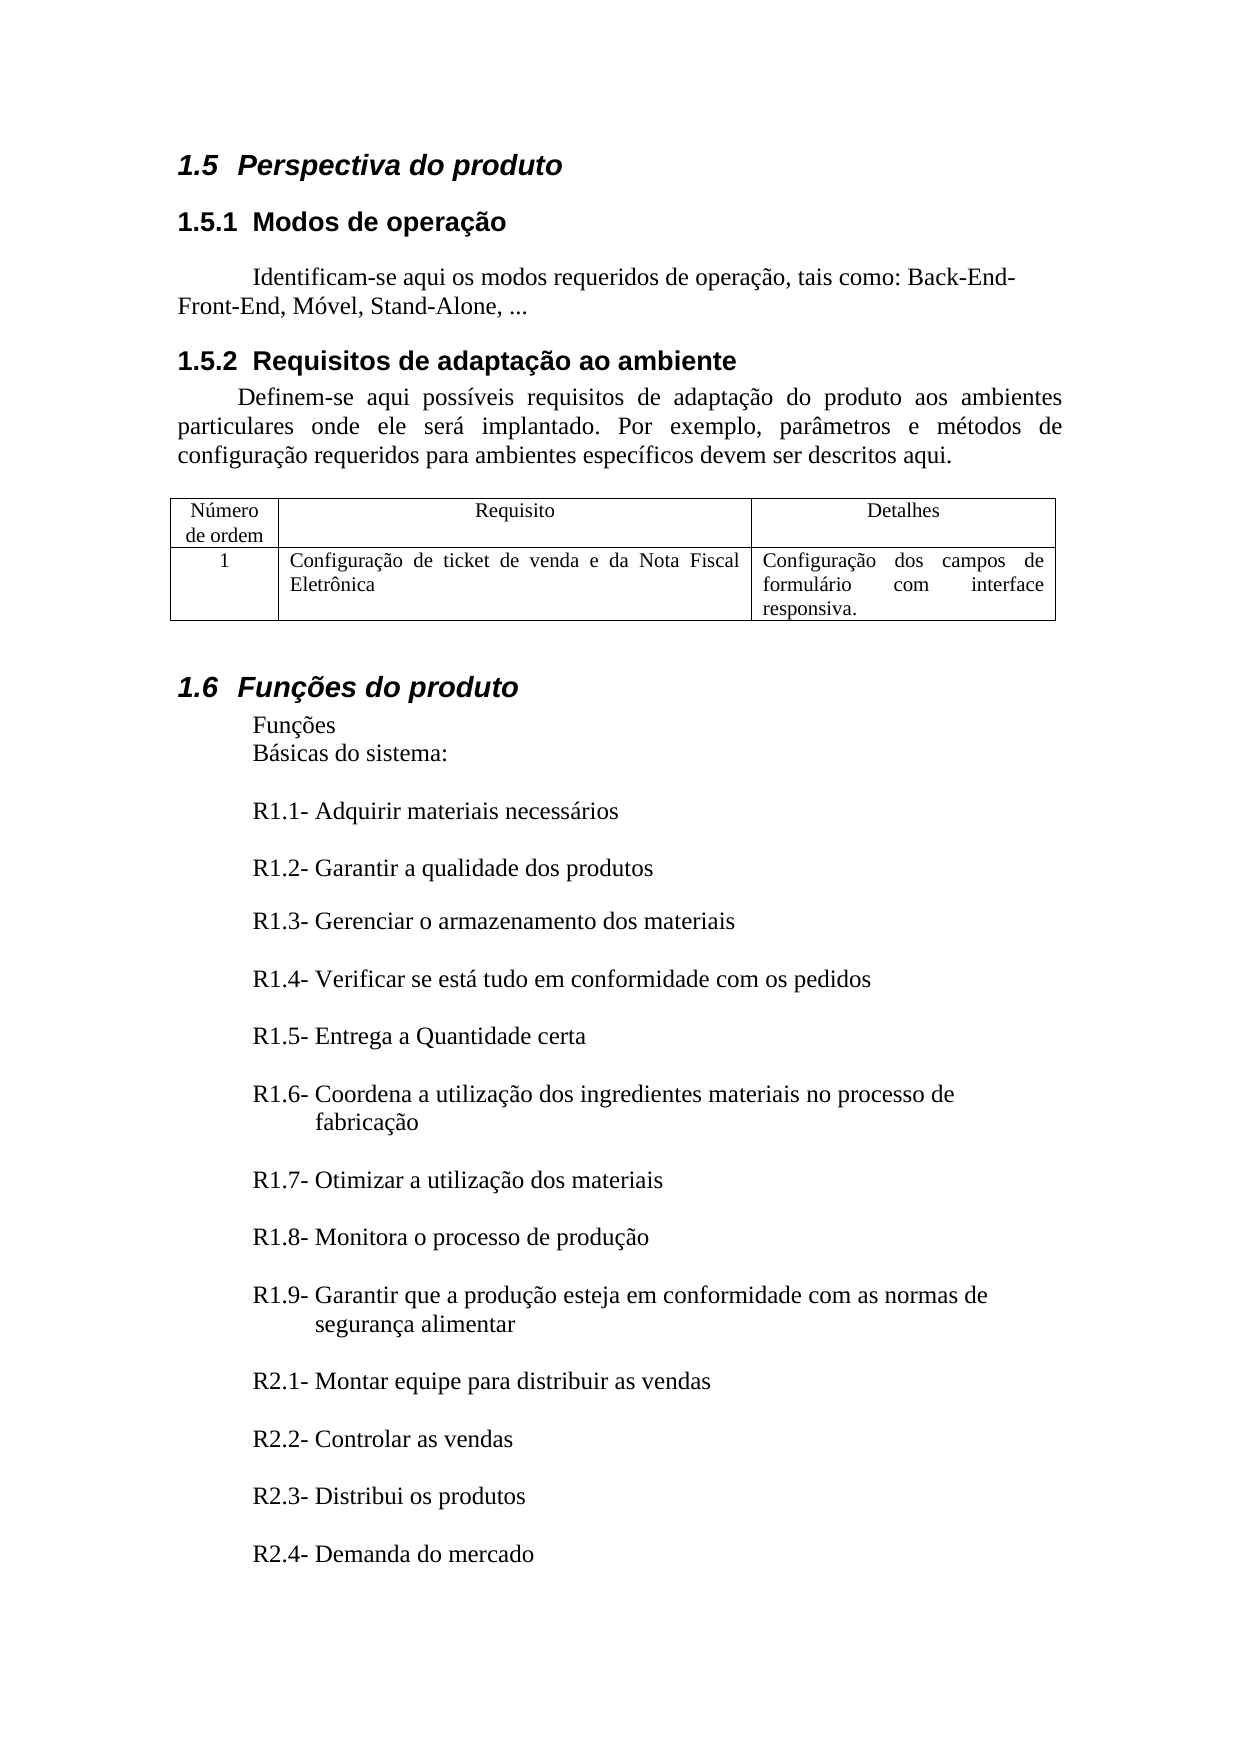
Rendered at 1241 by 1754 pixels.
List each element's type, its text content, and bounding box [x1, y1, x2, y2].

text Básicas do sistema: [177, 738, 1063, 767]
text R1.1- Adquirir materiais necessários [177, 796, 1063, 825]
text R1.2- Garantir a qualidade dos produtos [177, 853, 1063, 882]
text R2.2- Controlar as vendas [177, 1424, 1063, 1452]
text Definem-se aqui possíveis requisitos de adaptação do produto aos ambientes particulares onde ele será implantado. Por exemplo, parâmetros e métodos de configuração requeridos para ambientes específicos devem ser descritos aqui. [177, 382, 1063, 469]
text R2.3- Distribui os produtos [177, 1481, 1063, 1510]
text R2.1- Montar equipe para distribuir as vendas [177, 1366, 1063, 1395]
subtitle Perspectiva do produto [177, 148, 1063, 181]
table_cell Configuração dos campos de formulário com interface responsiva. [752, 548, 1055, 620]
text R1.4- Verificar se está tudo em conformidade com os pedidos [177, 964, 1063, 992]
table_cell Configuração de ticket de venda e da Nota Fiscal Eletrônica [279, 548, 751, 620]
table_header Requisito [279, 499, 751, 547]
table_header Detalhes [752, 499, 1055, 547]
subtitle Modos de operação [177, 206, 1063, 237]
subtitle Identificam-se aqui os modos requeridos de operação, tais como: Back-End-Front-End, Móvel, Stand-Alone, ... [177, 262, 1063, 320]
text R1.6- Coordena a utilização dos ingredientes materiais no processo de fabricação [177, 1079, 1063, 1136]
table_header Número de ordem [171, 499, 278, 547]
subtitle Requisitos de adaptação ao ambiente [177, 345, 1063, 376]
text R1.9- Garantir que a produção esteja em conformidade com as normas de segurança alimentar [177, 1280, 1063, 1337]
text R1.3- Gerenciar o armazenamento dos materiais [177, 906, 1063, 935]
text Funções [177, 710, 1063, 738]
text R1.8- Monitora o processo de produção [177, 1222, 1063, 1251]
text R1.5- Entrega a Quantidade certa [177, 1021, 1063, 1050]
table_cell 1 [171, 548, 278, 620]
text R1.7- Otimizar a utilização dos materiais [177, 1165, 1063, 1194]
subtitle Funções do produto [177, 670, 1063, 703]
text R2.4- Demanda do mercado [177, 1539, 1063, 1567]
